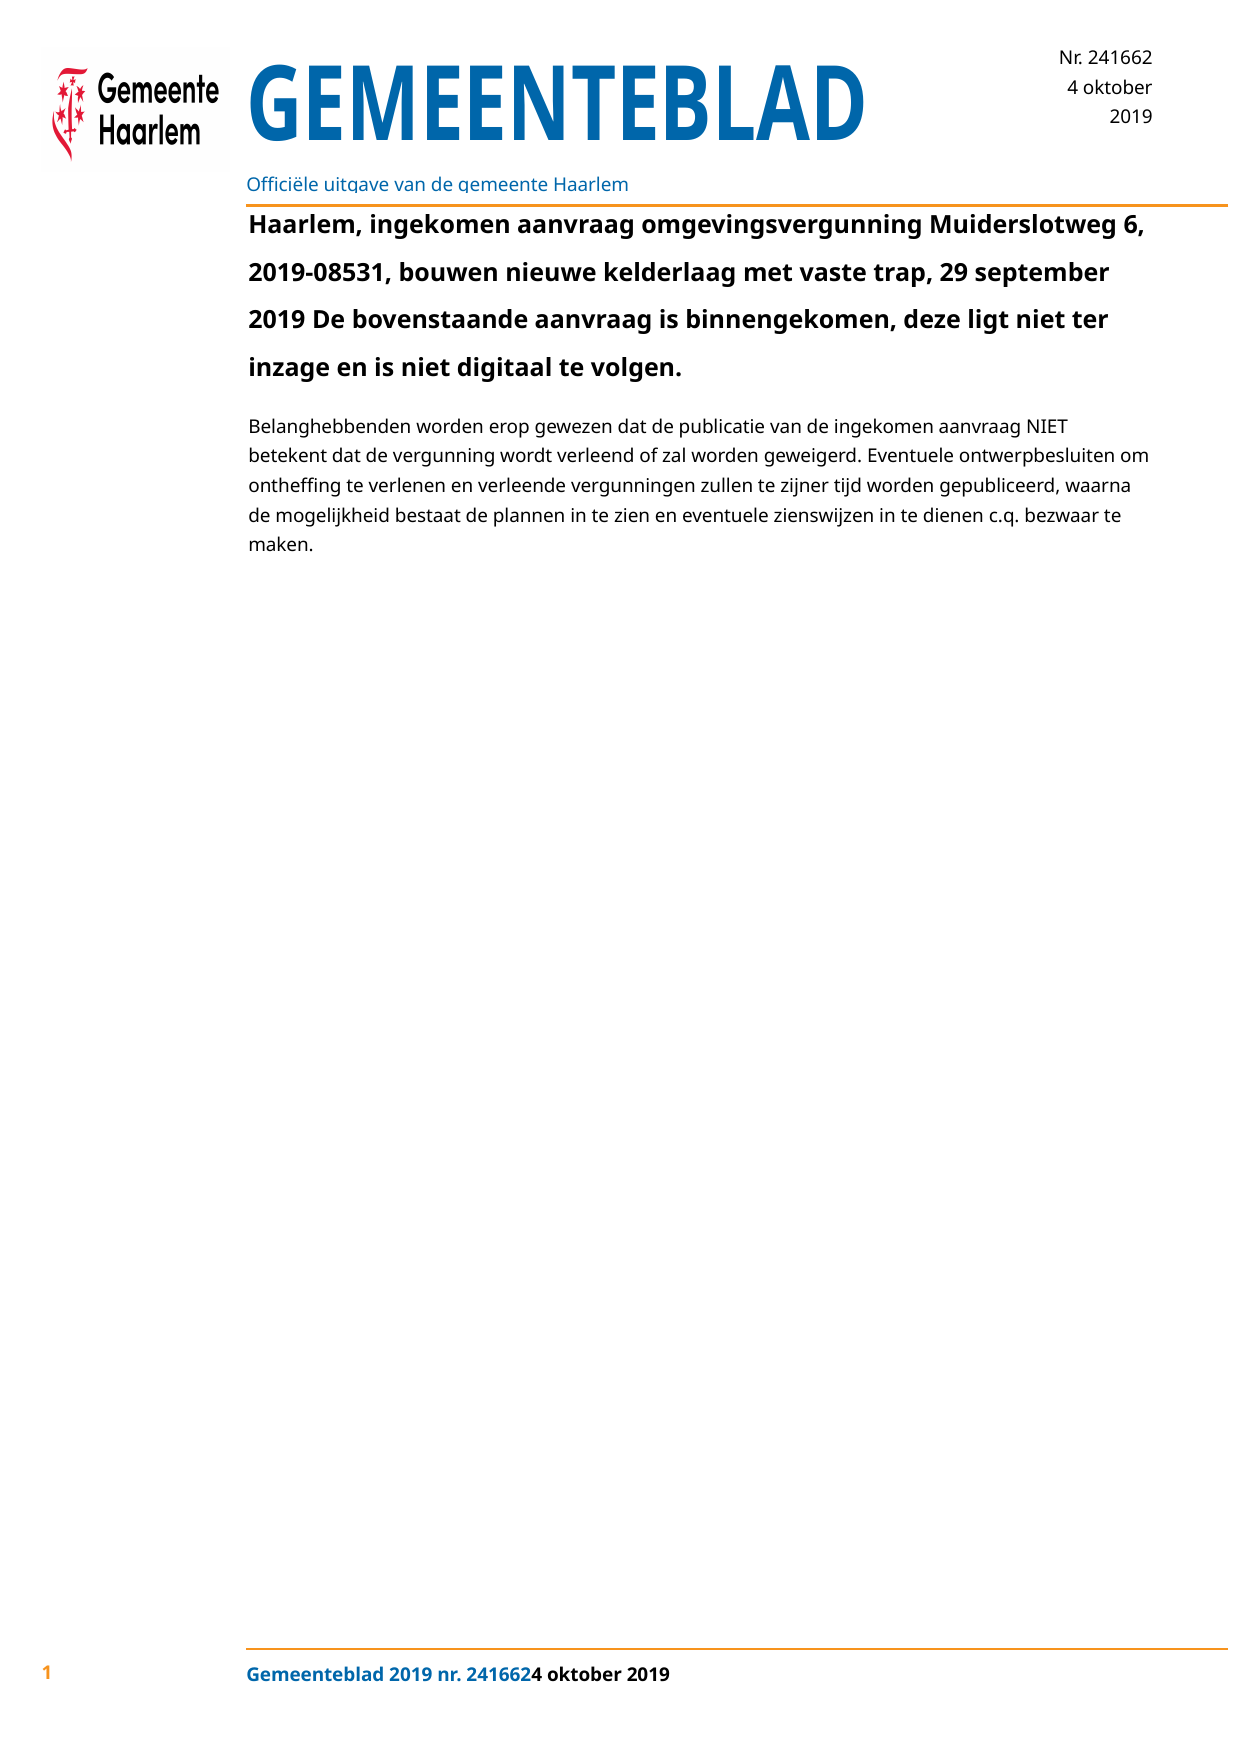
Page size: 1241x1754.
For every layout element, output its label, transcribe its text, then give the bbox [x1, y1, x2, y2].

picture [41, 47, 231, 172]
text Haarlem, ingekomen aanvraag omgevingsvergunning Muiderslotweg 6, 2019-08531, bouwen nieuwe kelderlaag met vaste trap, 29 september 2019 De bovenstaande aanvraag is binnengekomen, deze ligt niet ter inzage en is niet digitaal te volgen. [248, 207, 1152, 384]
text Belanghebbenden worden erop gewezen dat de publicatie van de ingekomen aanvraag NIET betekent dat de vergunning wordt verleend of zal worden geweigerd. Eventuele ontwerpbesluiten om ontheffing te verlenen en verleende vergunningen zullen te zijner tijd worden gepubliceerd, waarna de mogelijkheid bestaat de plannen in te zien en eventuele zienswijzen in te dienen c.q. bezwaar te maken. [248, 413, 1152, 557]
